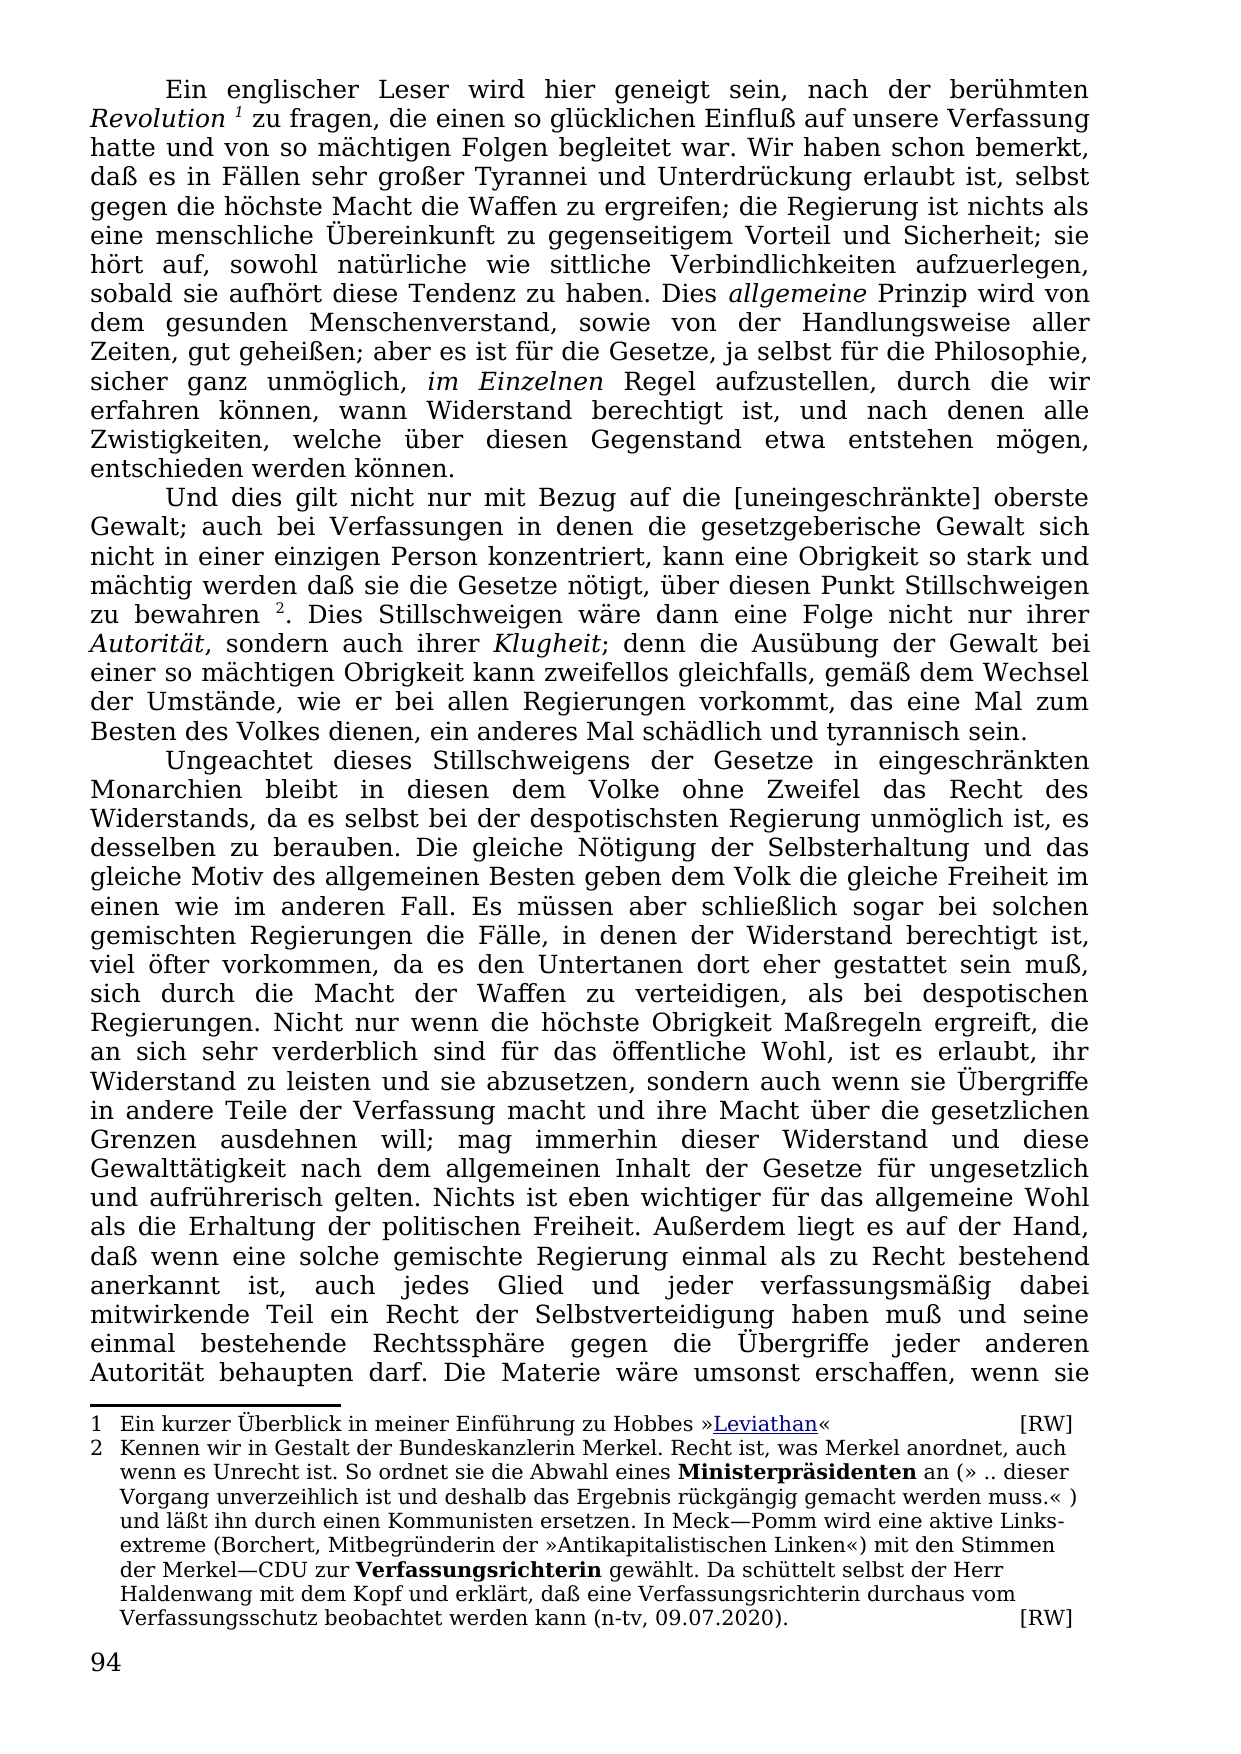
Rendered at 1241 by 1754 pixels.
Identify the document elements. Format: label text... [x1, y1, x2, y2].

text Ein englischer Leser wird hier geneigt sein, nach der berühmten Revolution zu fragen, die einen so glücklichen Einfluß auf unsere Verfassung hatte und von so mächtigen Folgen begleitet war. Wir haben schon bemerkt, daß es in Fällen sehr großer Tyrannei und Unterdrückung erlaubt ist, selbst gegen die höchste Macht die Waffen zu ergreifen; die Regierung ist nichts als eine menschliche Übereinkunft zu gegenseitigem Vorteil und Sicherheit; sie hört auf, sowohl natürliche wie sittliche Verbindlichkeiten aufzuerlegen, sobald sie aufhört diese Tendenz zu haben. Dies allgemeine Prinzip wird von dem gesunden Menschenverstand, sowie von der Handlungsweise aller Zeiten, gut geheißen; aber es ist für die Gesetze, ja selbst für die Philosophie, sicher ganz unmöglich, im Einzelnen Regel aufzustellen, durch die wir erfahren können, wann Widerstand berechtigt ist, und nach denen alle Zwistigkeiten, welche über diesen Gegenstand etwa entstehen mögen, entschieden werden können. [90, 75, 1091, 483]
text Kennen wir in Gestalt der Bundeskanzlerin Merkel. Recht ist, was Merkel anordnet, auch wenn es Unrecht ist. So ordnet sie die Abwahl eines Ministerpräsidenten an (» .. dieser Vorgang unverzeihlich ist und deshalb das Ergebnis rückgängig gemacht werden muss.« ) und läßt ihn durch einen Kommunisten ersetzen. In Meck—Pomm wird eine aktive Links­extreme (Borchert, Mitbegründerin der »Antikapitalistischen Linken«) mit den Stimmen der Merkel—CDU zur Verfassungsrichterin gewählt. Da schüttelt selbst der Herr Haldenwang mit dem Kopf und erklärt, daß eine Verfassungsrichterin durchaus vom Verfassungsschutz beobachtet werden kann (n-tv, 09.07.2020). [RW] [90, 1436, 1091, 1631]
text Und dies gilt nicht nur mit Bezug auf die [uneingeschränkte] oberste Gewalt; auch bei Verfassungen in denen die gesetzgeberische Gewalt sich nicht in einer einzigen Person konzentriert, kann eine Obrigkeit so stark und mächtig werden daß sie die Gesetze nötigt, über diesen Punkt Stillschweigen zu bewahren . Dies Stillschweigen wäre dann eine Folge nicht nur ihrer Autorität, sondern auch ihrer Klugheit; denn die Ausübung der Gewalt bei einer so mächtigen Obrigkeit kann zweifellos gleichfalls, gemäß dem Wechsel der Umstände, wie er bei allen Regierungen vorkommt, das eine Mal zum Besten des Volkes dienen, ein anderes Mal schädlich und tyrannisch sein. [90, 483, 1091, 746]
text Ein kurzer Überblick in meiner Einführung zu Hobbes »Leviathan« [RW] [90, 1412, 1091, 1436]
text Ungeachtet dieses Stillschweigens der Gesetze in eingeschränkten Monarchien bleibt in diesen dem Volke ohne Zweifel das Recht des Widerstands, da es selbst bei der despotischsten Regierung unmöglich ist, es desselben zu berauben. Die gleiche Nötigung der Selbsterhaltung und das gleiche Motiv des allgemeinen Besten geben dem Volk die gleiche Freiheit im einen wie im anderen Fall. Es müssen aber schließlich sogar bei solchen gemischten Regierungen die Fälle, in denen der Widerstand berechtigt ist, viel öfter vorkommen, da es den Untertanen dort eher gestattet sein muß, sich durch die Macht der Waffen zu verteidigen, als bei despotischen Regierungen. Nicht nur wenn die höchste Obrigkeit Maßregeln ergreift, die an sich sehr verderblich sind für das öffentliche Wohl, ist es erlaubt, ihr Widerstand zu leisten und sie abzusetzen, sondern auch wenn sie Übergriffe in andere Teile der Verfassung macht und ihre Macht über die gesetzlichen Grenzen ausdehnen will; mag immerhin dieser Widerstand und diese Gewalttätigkeit nach dem allgemeinen Inhalt der Gesetze für ungesetzlich und aufrührerisch gelten. Nichts ist eben wichtiger für das allgemeine Wohl als die Erhaltung der politischen Freiheit. Außerdem liegt es auf der Hand, daß wenn eine solche gemischte Regierung einmal als zu Recht bestehend anerkannt ist, auch jedes Glied und jeder verfassungsmäßig dabei mitwirkende Teil ein Recht der Selbstverteidigung haben muß und seine einmal bestehende Rechtssphäre gegen die Übergriffe jeder anderen Autorität behaupten darf. Die Materie wäre umsonst erschaffen, wenn sie [90, 746, 1091, 1387]
